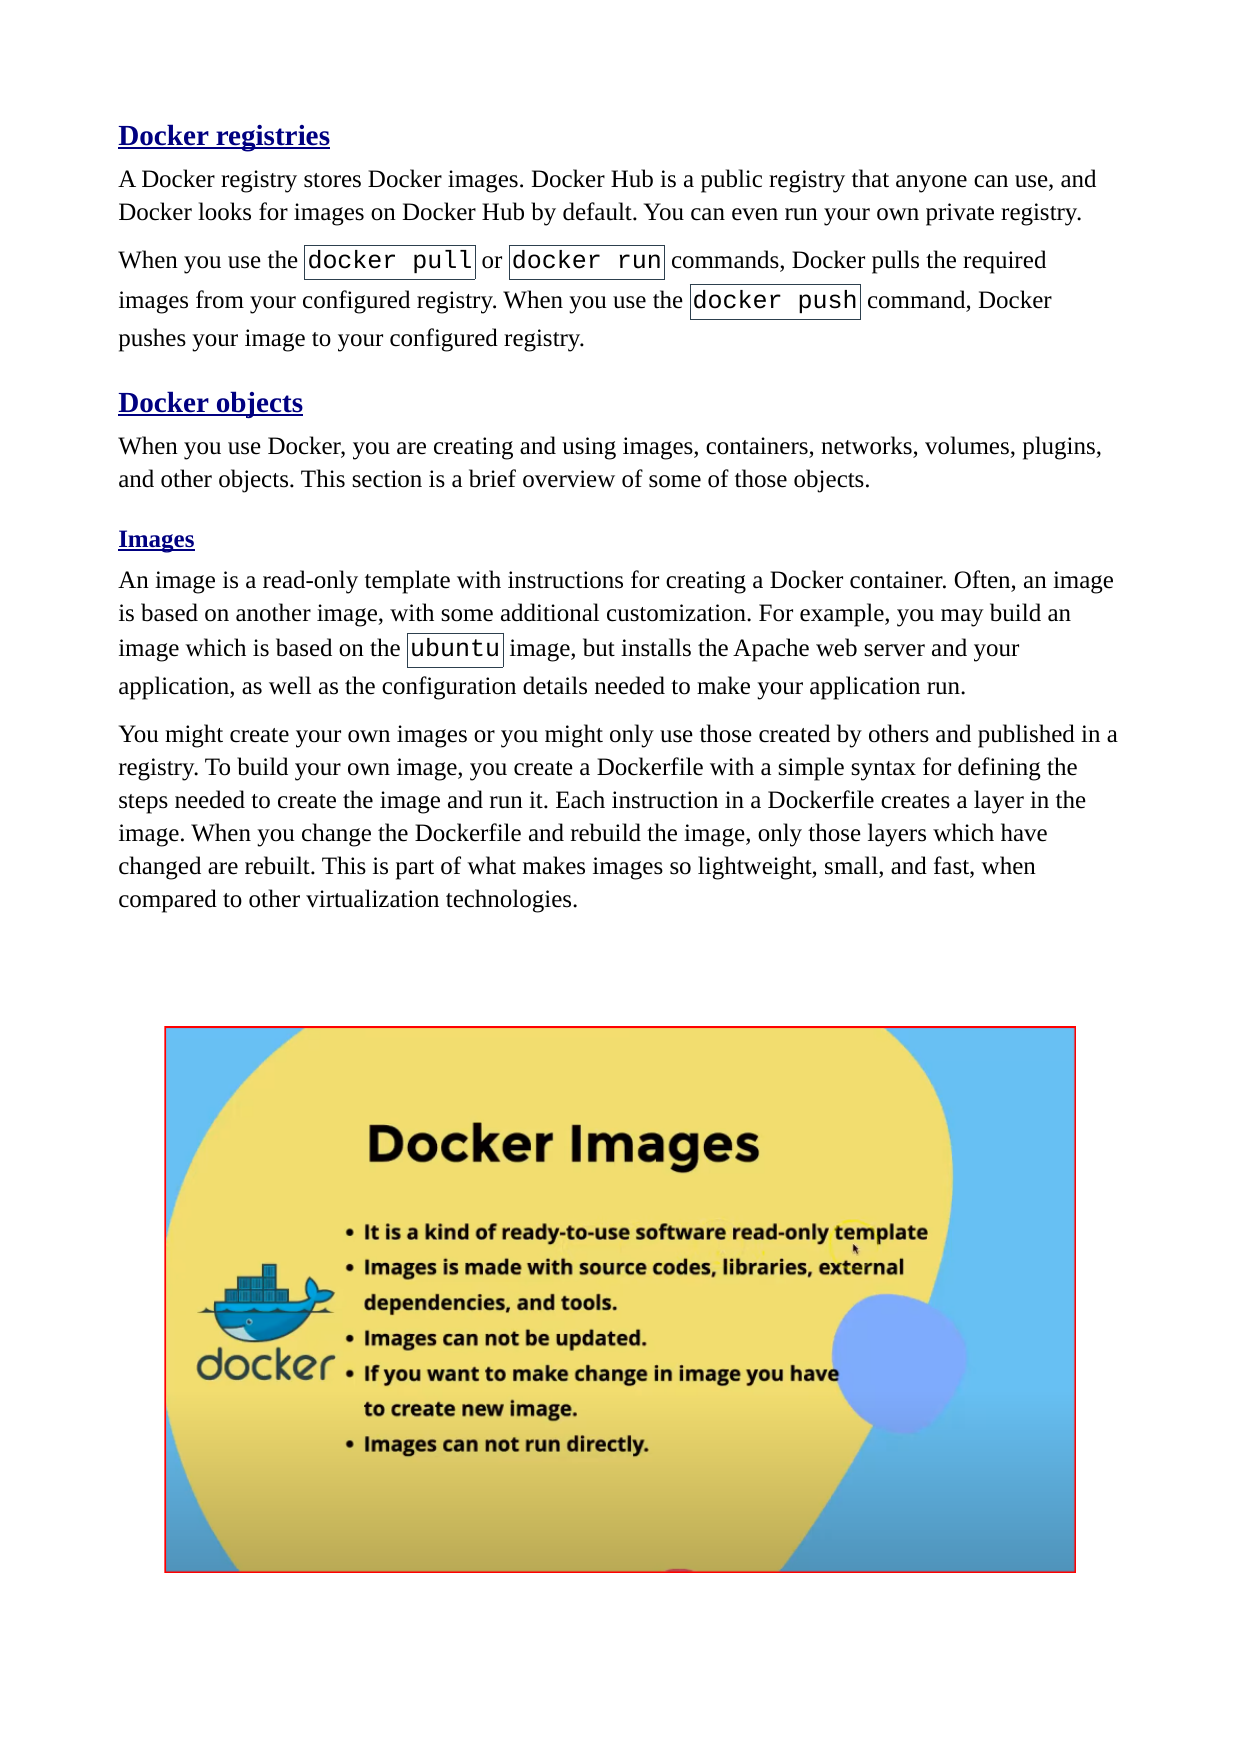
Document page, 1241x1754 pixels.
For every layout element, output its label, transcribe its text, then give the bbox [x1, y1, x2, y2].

text An image is a read-only template with instructions for creating a Docker container. Often, an image is based on another image, with some additional customization. For example, you may build an image which is based on the ubuntu image, but installs the Apache web server and your application, as well as the configuration details needed to make your application run. [118, 566, 1122, 700]
subtitle Docker objects [118, 385, 1122, 419]
text You might create your own images or you might only use those created by others and published in a registry. To build your own image, you create a Dockerfile with a simple syntax for defining the steps needed to create the image and run it. Each instruction in a Dockerfile creates a layer in the image. When you change the Dockerfile and rebuild the image, only those layers which have changed are rebuilt. This is part of what makes images so lightweight, small, and fast, when compared to other virtualization technologies. [118, 719, 1122, 912]
text When you use Docker, you are creating and using images, containers, networks, volumes, plugins, and other objects. This section is a brief overview of some of those objects. [118, 431, 1122, 493]
subtitle Docker registries [118, 118, 1122, 152]
text A Docker registry stores Docker images. Docker Hub is a public registry that anyone can use, and Docker looks for images on Docker Hub by default. You can even run your own private registry. [118, 164, 1122, 226]
text When you use the docker pull or docker run commands, Docker pulls the required images from your configured registry. When you use the docker push command, Docker pushes your image to your configured registry. [118, 245, 1122, 352]
subtitle Images [118, 524, 1122, 553]
picture [164, 1026, 1076, 1573]
